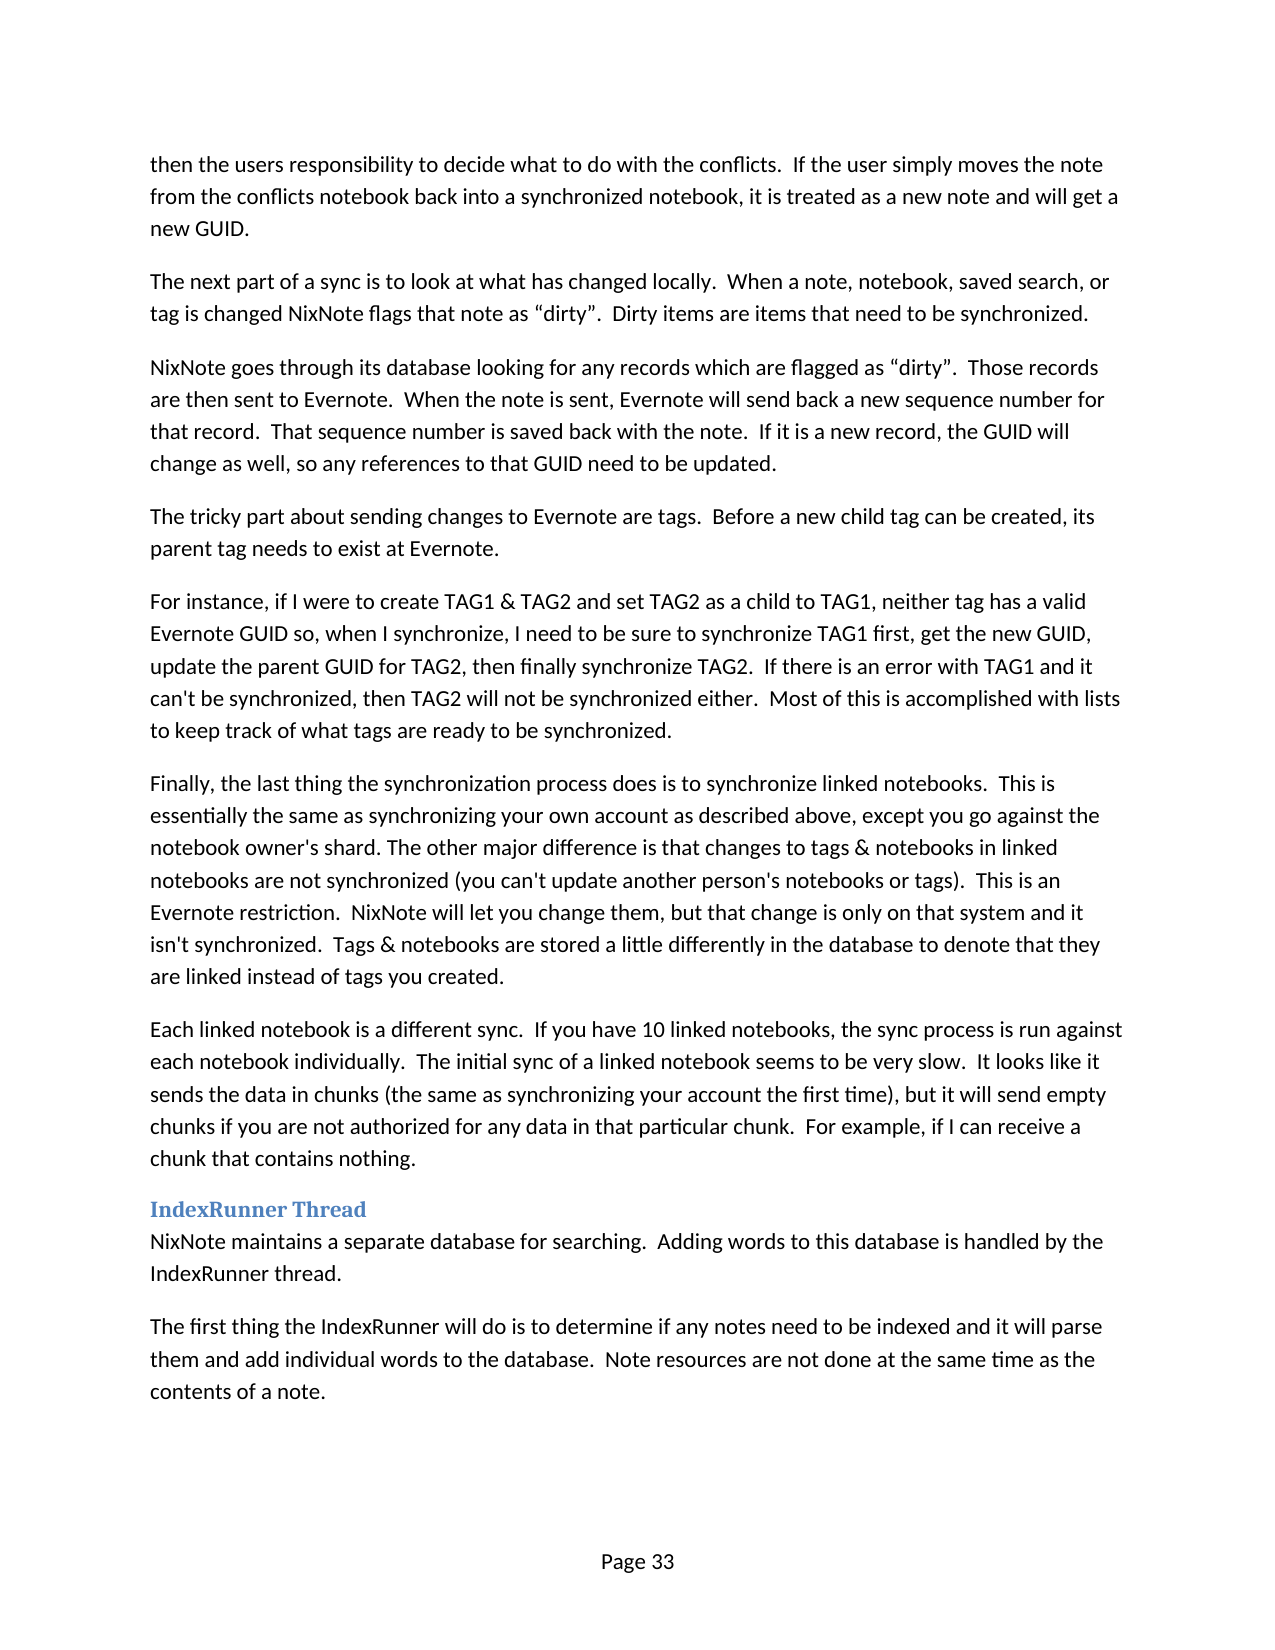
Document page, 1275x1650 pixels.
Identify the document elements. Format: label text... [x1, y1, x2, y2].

text Each linked notebook is a different sync. If you have 10 linked notebooks, the sync process is run against each notebook individually. The initial sync of a linked notebook seems to be very slow. It looks like it sends the data in chunks (the same as synchronizing your account the first time), but it will send empty chunks if you are not authorized for any data in that particular chunk. For example, if I can receive a chunk that contains nothing. [150, 1015, 1125, 1172]
subtitle IndexRunner Thread [150, 1197, 1125, 1223]
text For instance, if I were to create TAG1 & TAG2 and set TAG2 as a child to TAG1, neither tag has a valid Evernote GUID so, when I synchronize, I need to be sure to synchronize TAG1 first, get the new GUID, update the parent GUID for TAG2, then finally synchronize TAG2. If there is an error with TAG1 and it can't be synchronized, then TAG2 will not be synchronized either. Most of this is accomplished with lists to keep track of what tags are ready to be synchronized. [150, 587, 1125, 744]
text The tricky part about sending changes to Evernote are tags. Before a new child tag can be created, its parent tag needs to exist at Evernote. [150, 502, 1125, 562]
text Finally, the last thing the synchronization process does is to synchronize linked notebooks. This is essentially the same as synchronizing your own account as described above, except you go against the notebook owner's shard. The other major difference is that changes to tags & notebooks in linked notebooks are not synchronized (you can't update another person's notebooks or tags). This is an Evernote restriction. NixNote will let you change them, but that change is only on that system and it isn't synchronized. Tags & notebooks are stored a little differently in the database to denote that they are linked instead of tags you created. [150, 769, 1125, 990]
text then the users responsibility to decide what to do with the conflicts. If the user simply moves the note from the conflicts notebook back into a synchronized notebook, it is treated as a new note and will get a new GUID. [150, 150, 1125, 242]
text NixNote goes through its database looking for any records which are flagged as “dirty”. Those records are then sent to Evernote. When the note is sent, Evernote will send back a new sequence number for that record. That sequence number is saved back with the note. If it is a new record, the GUID will change as well, so any references to that GUID need to be updated. [150, 353, 1125, 477]
text The next part of a sync is to look at what has changed locally. When a note, notebook, saved search, or tag is changed NixNote flags that note as “dirty”. Dirty items are items that need to be synchronized. [150, 267, 1125, 328]
text NixNote maintains a separate database for searching. Adding words to this database is handled by the IndexRunner thread. [150, 1227, 1125, 1287]
text The first thing the IndexRunner will do is to determine if any notes need to be indexed and it will parse them and add individual words to the database. Note resources are not done at the same time as the contents of a note. [150, 1312, 1125, 1405]
